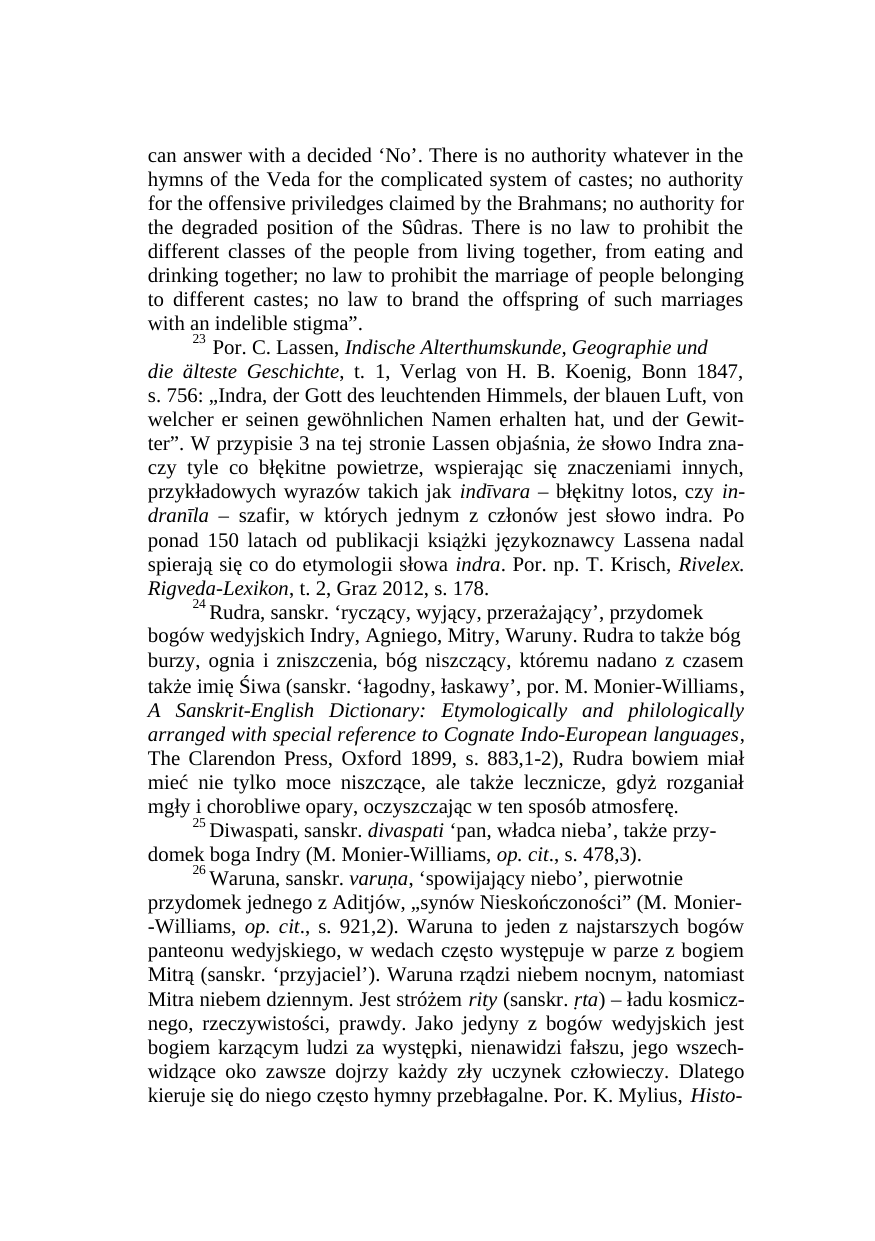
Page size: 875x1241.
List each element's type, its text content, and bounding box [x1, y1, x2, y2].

text 25 Diwaspati, sanskr. divaspati ‘pan, władca nieba’, także przy- domek boga Indry (M. Monier-Williams, op. cit., s. 478,3). [148, 819, 762, 866]
text can answer with a decided ‘No’. There is no authority whatever in the hymns of the Veda for the complicated system of castes; no authority for the offensive priviledges claimed by the Brahmans; no authority for the degraded position of the Sûdras. There is no law to prohibit the different classes of the people from living together, from eating and drinking together; no law to prohibit the marriage of people belonging to different castes; no law to brand the offspring of such marriages with an indelible stigma”. [148, 142, 744, 335]
text -Williams, op. cit., s. 921,2). Waruna to jeden z najstarszych bogów panteonu wedyjskiego, w wedach często występuje w parze z bogiem Mitrą (sanskr. ‘przyjaciel’). Waruna rządzi niebem nocnym, natomiast Mitra niebem dziennym. Jest stróżem rity (sanskr. ṛta) – ładu kosmicz- nego, rzeczywistości, prawdy. Jako jedyny z bogów wedyjskich jest bogiem karzącym ludzi za występki, nienawidzi fałszu, jego wszech- widzące oko zawsze dojrzy każdy zły uczynek człowieczy. Dlatego kieruje się do niego często hymny przebłagalne. Por. K. Mylius, Histo- [148, 914, 745, 1107]
text 24 Rudra, sanskr. ‘ryczący, wyjący, przerażający’, przydomek bogów wedyjskich Indry, Agniego, Mitry, Waruny. Rudra to także bóg [148, 600, 744, 648]
text s. 756: „Indra, der Gott des leuchtenden Himmels, der blauen Luft, von welcher er seinen gewöhnlichen Namen erhalten hat, und der Gewit- ter”. W przypisie 3 na tej stronie Lassen objaśnia, że słowo Indra zna- czy tyle co błękitne powietrze, wspierając się znaczeniami innych, przykładowych wyrazów takich jak indīvara – błękitny lotos, czy in- dranīla – szafir, w których jednym z członów jest słowo indra. Po ponad 150 latach od publikacji książki językoznawcy Lassena nadal spierają się co do etymologii słowa indra. Por. np. T. Krisch, Rivelex. Rigveda-Lexikon, t. 2, Graz 2012, s. 178. [148, 383, 745, 600]
text 26 Waruna, sanskr. varuṇa, ‘spowijający niebo’, pierwotnie przydomek jednego z Aditjów, „synów Nieskończoności” (M. Monier- [148, 866, 762, 914]
text burzy, ognia i zniszczenia, bóg niszczący, któremu nadano z czasem także imię Śiwa (sanskr. ‘łagodny, łaskawy’, por. M. Monier-Williams, A Sanskrit-English Dictionary: Etymologically and philologically arranged with special reference to Cognate Indo-European languages, The Clarendon Press, Oxford 1899, s. 883,1-2), Rudra bowiem miał mieć nie tylko moce niszczące, ale także lecznicze, gdyż rozganiał mgły i chorobliwe opary, oczyszczając w ten sposób atmosferę. [148, 648, 745, 818]
text 23 Por. C. Lassen, Indische Alterthumskunde, Geographie und die älteste Geschichte, t. 1, Verlag von H. B. Koenig, Bonn 1847, [148, 336, 745, 383]
